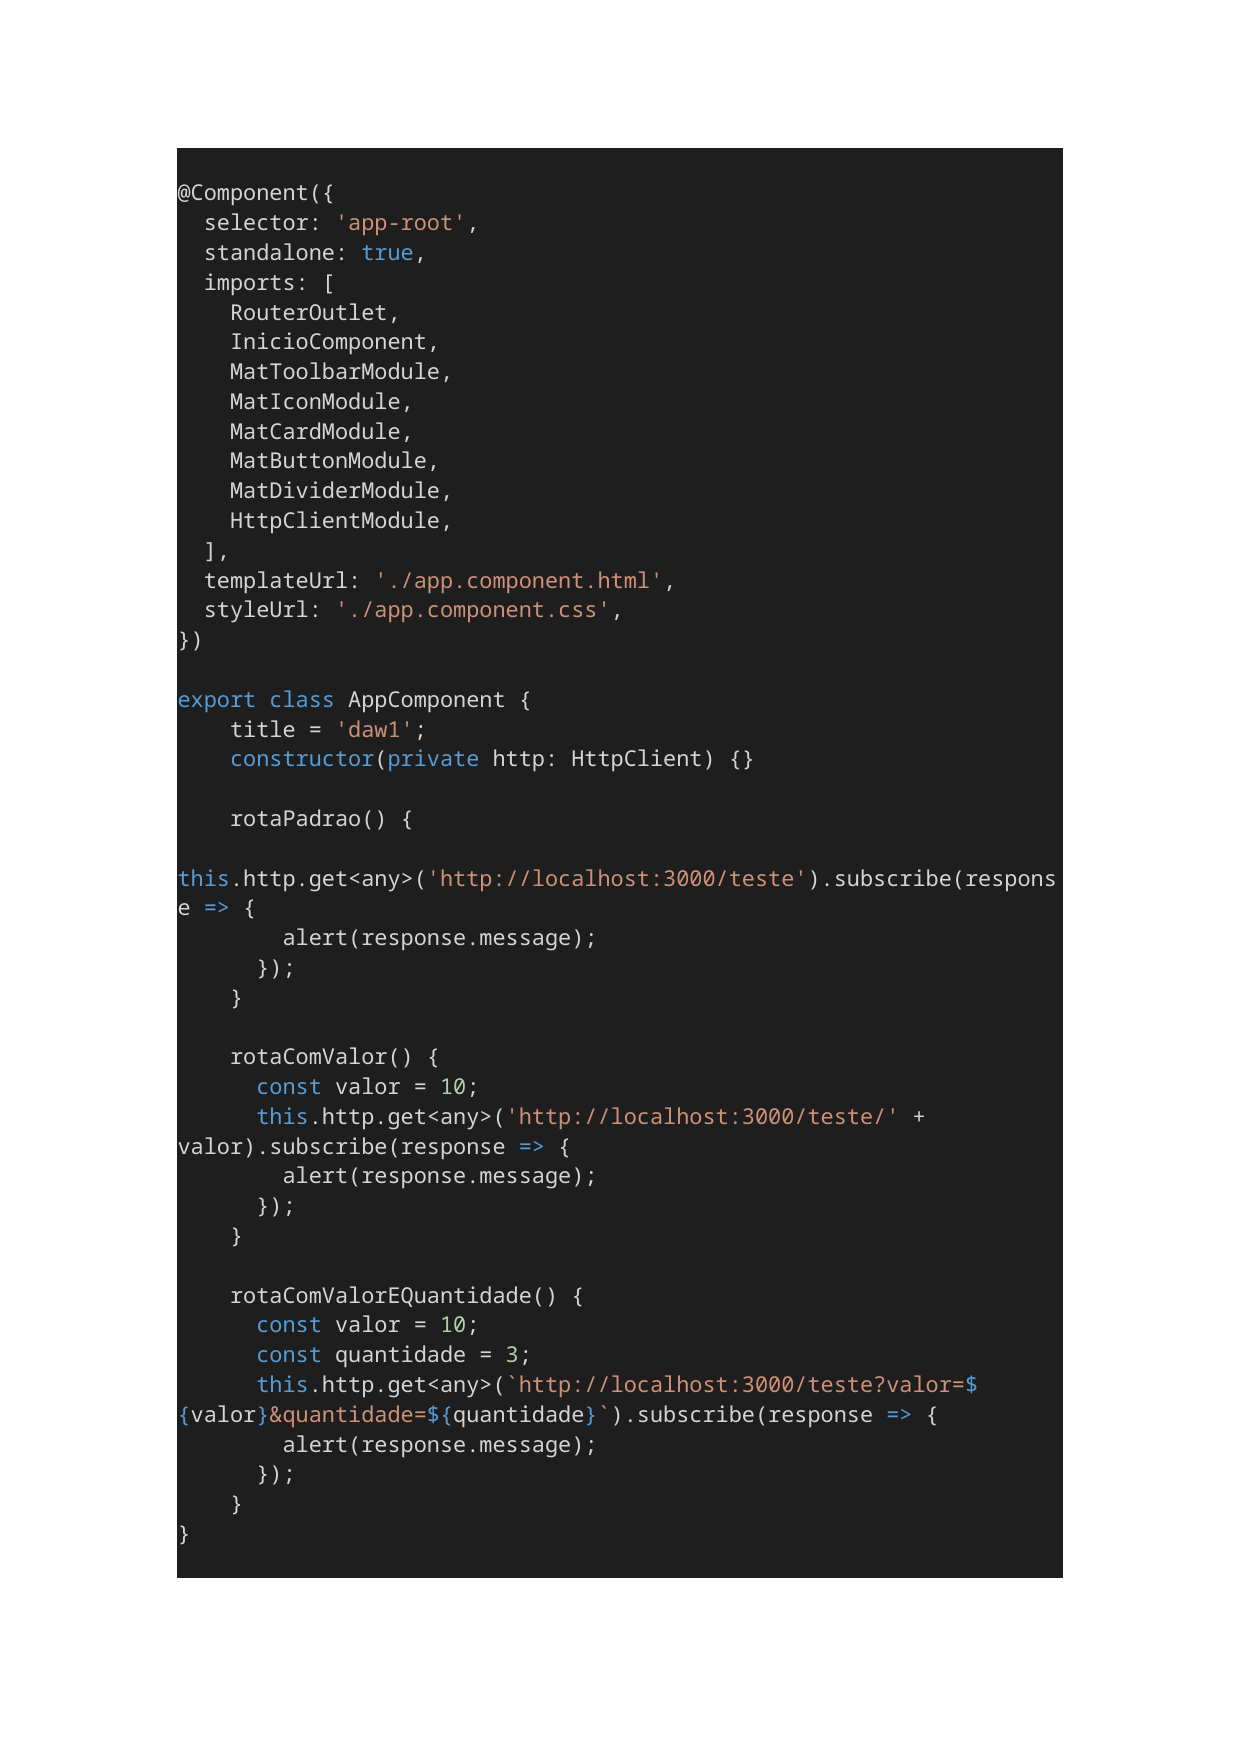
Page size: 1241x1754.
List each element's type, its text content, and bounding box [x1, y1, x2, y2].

text rotaComValor() { [177, 1041, 1063, 1071]
text HttpClientModule, [177, 505, 1063, 535]
text RouterOutlet, [177, 297, 1063, 326]
text export class AppComponent { [177, 684, 1063, 714]
text @Component({ [177, 177, 1063, 207]
text alert(response.message); [177, 922, 1063, 952]
text alert(response.message); [177, 1161, 1063, 1190]
text templateUrl: './app.component.html', [177, 565, 1063, 594]
text MatToolbarModule, [177, 356, 1063, 386]
text }); [177, 952, 1063, 982]
text this.http.get<any>('http://localhost:3000/teste').subscribe(response => { [177, 833, 1063, 922]
text } [177, 1518, 1063, 1548]
text const quantidade = 3; [177, 1339, 1063, 1369]
text const valor = 10; [177, 1309, 1063, 1339]
text constructor(private http: HttpClient) {} [177, 743, 1063, 773]
text const valor = 10; [177, 1071, 1063, 1101]
text } [177, 1220, 1063, 1250]
text ], [177, 535, 1063, 565]
text MatCardModule, [177, 416, 1063, 446]
text rotaPadrao() { [177, 803, 1063, 833]
text } [177, 982, 1063, 1012]
text imports: [ [177, 267, 1063, 297]
text styleUrl: './app.component.css', [177, 594, 1063, 624]
text }) [177, 624, 1063, 654]
text }); [177, 1190, 1063, 1220]
text rotaComValorEQuantidade() { [177, 1280, 1063, 1309]
text standalone: true, [177, 237, 1063, 267]
text alert(response.message); [177, 1429, 1063, 1458]
text this.http.get<any>('http://localhost:3000/teste/' + valor).subscribe(response => { [177, 1101, 1063, 1161]
text }); [177, 1458, 1063, 1488]
text MatIconModule, [177, 386, 1063, 416]
text this.http.get<any>(`http://localhost:3000/teste?valor=${valor}&quantidade=${quantidade}`).subscribe(response => { [177, 1369, 1063, 1429]
text MatButtonModule, [177, 446, 1063, 475]
text InicioComponent, [177, 326, 1063, 356]
text title = 'daw1'; [177, 714, 1063, 743]
text } [177, 1488, 1063, 1518]
text MatDividerModule, [177, 475, 1063, 505]
text selector: 'app-root', [177, 207, 1063, 237]
